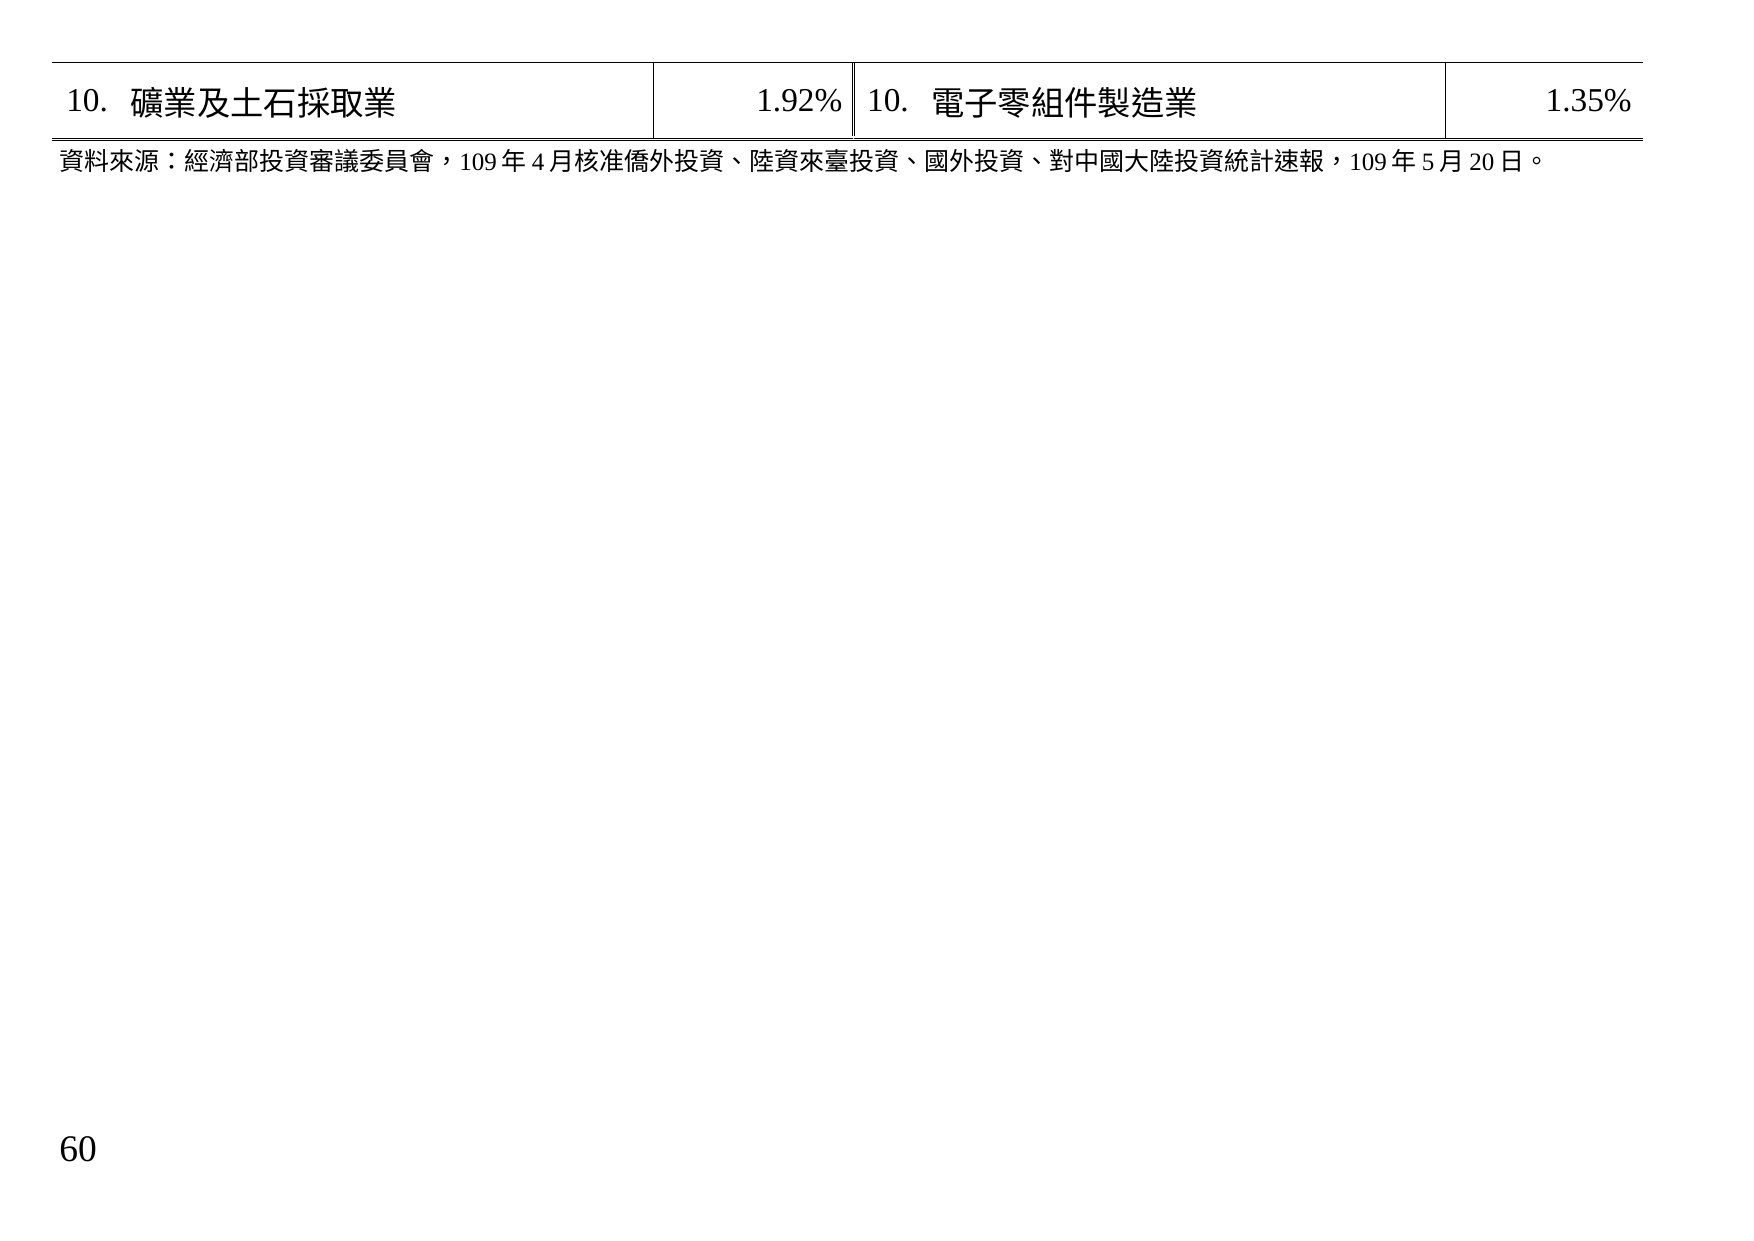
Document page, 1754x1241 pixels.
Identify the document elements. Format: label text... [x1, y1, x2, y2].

table_cell 1.92% [654, 63, 853, 138]
table_cell 電子零組件製造業 [920, 63, 1445, 138]
table_cell 礦業及土石採取業 [119, 63, 653, 138]
table_cell 1.35% [1446, 63, 1643, 138]
table_cell 10. [853, 63, 920, 138]
table_cell 10. [52, 63, 119, 138]
subtitle 資料來源：經濟部投資審議委員會，109年4月核准僑外投資、陸資來臺投資、國外投資、對中國大陸投資統計速報，109年5月20日。 [59, 141, 1636, 179]
